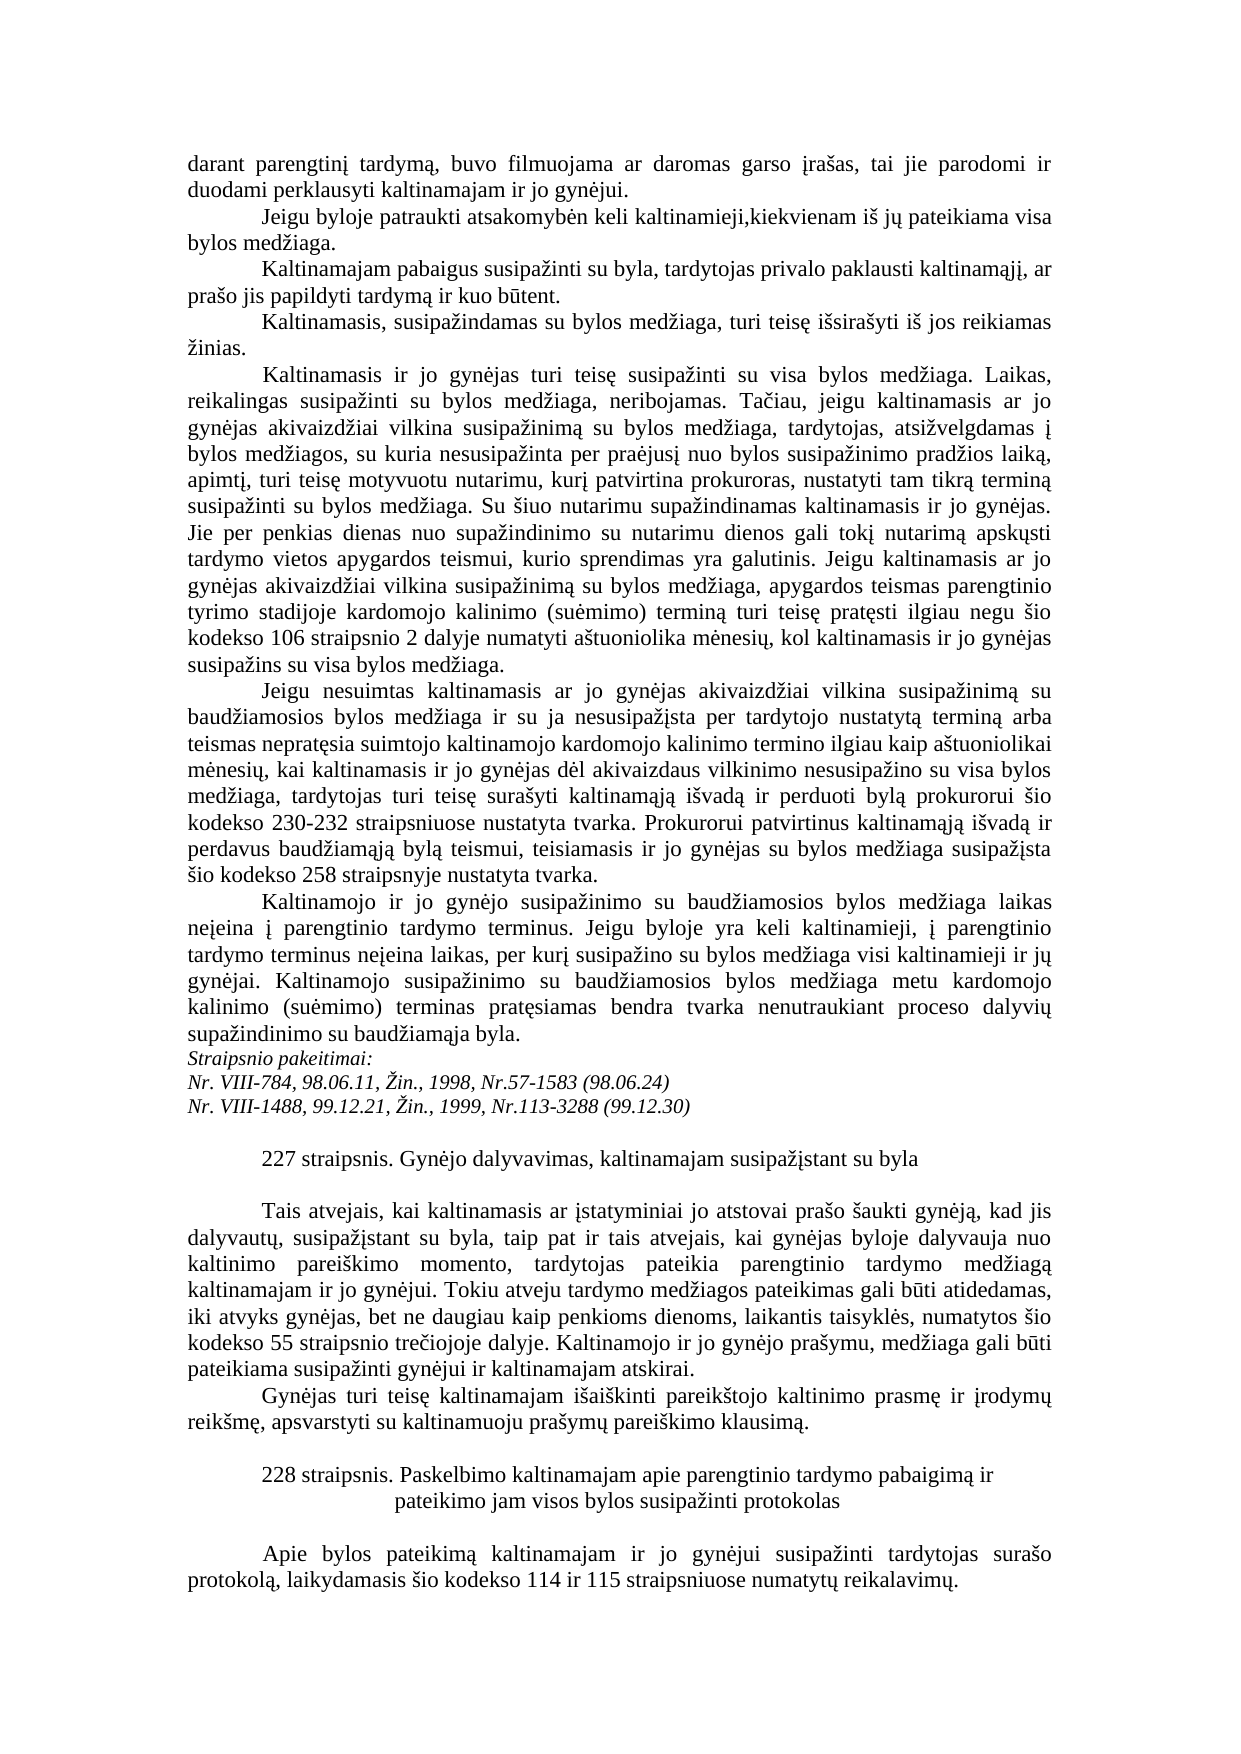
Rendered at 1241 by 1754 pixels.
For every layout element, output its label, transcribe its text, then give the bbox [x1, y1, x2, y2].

text Jeigu byloje patraukti atsakomybėn keli kaltinamieji,kiekvienam iš jų pateikiama visa bylos medžiaga. [187, 203, 1053, 255]
text Jeigu nesuimtas kaltinamasis ar jo gynėjas akivaizdžiai vilkina susipažinimą su baudžiamosios bylos medžiaga ir su ja nesusipažįsta per tardytojo nustatytą terminą arba teismas nepratęsia suimtojo kaltinamojo kardomojo kalinimo termino ilgiau kaip aštuoniolikai mėnesių, kai kaltinamasis ir jo gynėjas dėl akivaizdaus vilkinimo nesusipažino su visa bylos medžiaga, tardytojas turi teisę surašyti kaltinamąją išvadą ir perduoti bylą prokurorui šio kodekso 230-232 straipsniuose nustatyta tvarka. Prokurorui patvirtinus kaltinamąją išvadą ir perdavus baudžiamąją bylą teismui, teisiamasis ir jo gynėjas su bylos medžiaga susipažįsta šio kodekso 258 straipsnyje nustatyta tvarka. [187, 677, 1053, 888]
text Nr. VIII-784, 98.06.11, Žin., 1998, Nr.57-1583 (98.06.24) [187, 1070, 1053, 1094]
text Nr. VIII-1488, 99.12.21, Žin., 1999, Nr.113-3288 (99.12.30) [187, 1094, 1053, 1118]
text 228 straipsnis. Paskelbimo kaltinamajam apie parengtinio tardymo pabaigimą ir [261, 1461, 1053, 1487]
text Gynėjas turi teisę kaltinamajam išaiškinti pareikštojo kaltinimo prasmę ir įrodymų reikšmę, apsvarstyti su kaltinamuoju prašymų pareiškimo klausimą. [187, 1382, 1053, 1434]
text Tais atvejais, kai kaltinamasis ar įstatyminiai jo atstovai prašo šaukti gynėją, kad jis dalyvautų, susipažįstant su byla, taip pat ir tais atvejais, kai gynėjas byloje dalyvauja nuo kaltinimo pareiškimo momento, tardytojas pateikia parengtinio tardymo medžiagą kaltinamajam ir jo gynėjui. Tokiu atveju tardymo medžiagos pateikimas gali būti atidedamas, iki atvyks gynėjas, bet ne daugiau kaip penkioms dienoms, laikantis taisyklės, numatytos šio kodekso 55 straipsnio trečiojoje dalyje. Kaltinamojo ir jo gynėjo prašymu, medžiaga gali būti pateikiama susipažinti gynėjui ir kaltinamajam atskirai. [187, 1197, 1053, 1382]
text Apie bylos pateikimą kaltinamajam ir jo gynėjui susipažinti tardytojas surašo protokolą, laikydamasis šio kodekso 114 ir 115 straipsniuose numatytų reikalavimų. [187, 1540, 1053, 1593]
text Kaltinamasis ir jo gynėjas turi teisę susipažinti su visa bylos medžiaga. Laikas, reikalingas susipažinti su bylos medžiaga, neribojamas. Tačiau, jeigu kaltinamasis ar jo gynėjas akivaizdžiai vilkina susipažinimą su bylos medžiaga, tardytojas, atsižvelgdamas į bylos medžiagos, su kuria nesusipažinta per praėjusį nuo bylos susipažinimo pradžios laiką, apimtį, turi teisę motyvuotu nutarimu, kurį patvirtina prokuroras, nustatyti tam tikrą terminą susipažinti su bylos medžiaga. Su šiuo nutarimu supažindinamas kaltinamasis ir jo gynėjas. Jie per penkias dienas nuo supažindinimo su nutarimu dienos gali tokį nutarimą apskųsti tardymo vietos apygardos teismui, kurio sprendimas yra galutinis. Jeigu kaltinamasis ar jo gynėjas akivaizdžiai vilkina susipažinimą su bylos medžiaga, apygardos teismas parengtinio tyrimo stadijoje kardomojo kalinimo (suėmimo) terminą turi teisę pratęsti ilgiau negu šio kodekso 106 straipsnio 2 dalyje numatyti aštuoniolika mėnesių, kol kaltinamasis ir jo gynėjas susipažins su visa bylos medžiaga. [187, 361, 1053, 677]
text 227 straipsnis. Gynėjo dalyvavimas, kaltinamajam susipažįstant su byla [187, 1144, 1053, 1171]
text pateikimo jam visos bylos susipažinti protokolas [394, 1487, 1053, 1513]
text darant parengtinį tardymą, buvo filmuojama ar daromas garso įrašas, tai jie parodomi ir duodami perklausyti kaltinamajam ir jo gynėjui. [187, 150, 1053, 203]
text Kaltinamasis, susipažindamas su bylos medžiaga, turi teisę išsirašyti iš jos reikiamas žinias. [187, 308, 1053, 361]
text Kaltinamojo ir jo gynėjo susipažinimo su baudžiamosios bylos medžiaga laikas neįeina į parengtinio tardymo terminus. Jeigu byloje yra keli kaltinamieji, į parengtinio tardymo terminus neįeina laikas, per kurį susipažino su bylos medžiaga visi kaltinamieji ir jų gynėjai. Kaltinamojo susipažinimo su baudžiamosios bylos medžiaga metu kardomojo kalinimo (suėmimo) terminas pratęsiamas bendra tvarka nenutraukiant proceso dalyvių supažindinimo su baudžiamąja byla. [187, 888, 1053, 1046]
text Kaltinamajam pabaigus susipažinti su byla, tardytojas privalo paklausti kaltinamąjį, ar prašo jis papildyti tardymą ir kuo būtent. [187, 255, 1053, 308]
text Straipsnio pakeitimai: [187, 1046, 1053, 1070]
